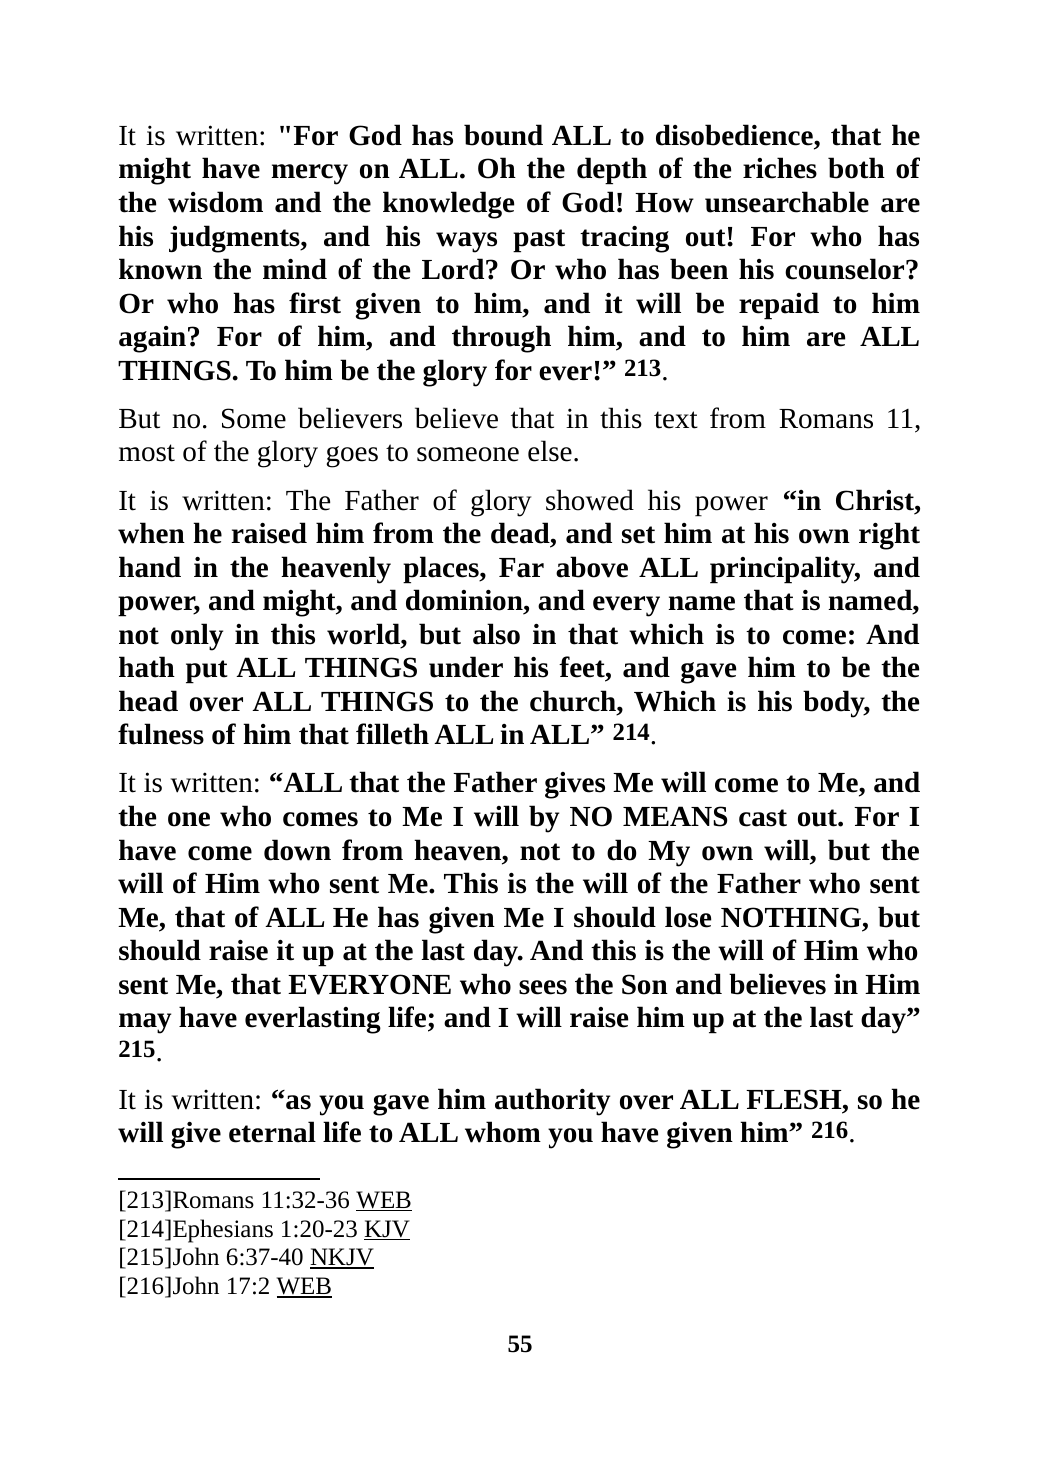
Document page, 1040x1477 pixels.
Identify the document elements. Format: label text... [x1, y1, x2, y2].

text John 6:37-40 NKJV [118, 1242, 921, 1271]
text It is written: The Father of glory showed his power “in Christ, when he raised him from the dead, and set him at his own right hand in the heavenly places, Far above ALL principality, and power, and might, and dominion, and every name that is named, not only in this world, but also in that which is to come: And hath put ALL THINGS under his feet, and gave him to be the head over ALL THINGS to the church, Which is his body, the fulness of him that filleth ALL in ALL” . [118, 483, 921, 751]
text Ephesians 1:20-23 KJV [118, 1214, 921, 1242]
text It is written: “ALL that the Father gives Me will come to Me, and the one who comes to Me I will by NO MEANS cast out. For I have come down from heaven, not to do My own will, but the will of Him who sent Me. This is the will of the Father who sent Me, that of ALL He has given Me I should lose NOTHING, but should raise it up at the last day. And this is the will of Him who sent Me, that EVERYONE who sees the Son and believes in Him may have everlasting life; and I will raise him up at the last day” . [118, 766, 921, 1067]
text It is written: "For God has bound ALL to disobedience, that he might have mercy on ALL. Oh the depth of the riches both of the wisdom and the knowledge of God! How unsearchable are his judgments, and his ways past tracing out! For who has known the mind of the Lord? Or who has been his counselor? Or who has first given to him, and it will be repaid to him again? For of him, and through him, and to him are ALL THINGS. To him be the glory for ever!” . [118, 118, 921, 386]
text It is written: “as you gave him authority over ALL FLESH, so he will give eternal life to ALL whom you have given him” . [118, 1082, 921, 1149]
text But no. Some believers believe that in this text from Romans 11, most of the glory goes to someone else. [118, 401, 921, 468]
text John 17:2 WEB [118, 1271, 921, 1300]
text Romans 11:32-36 WEB [118, 1185, 921, 1214]
